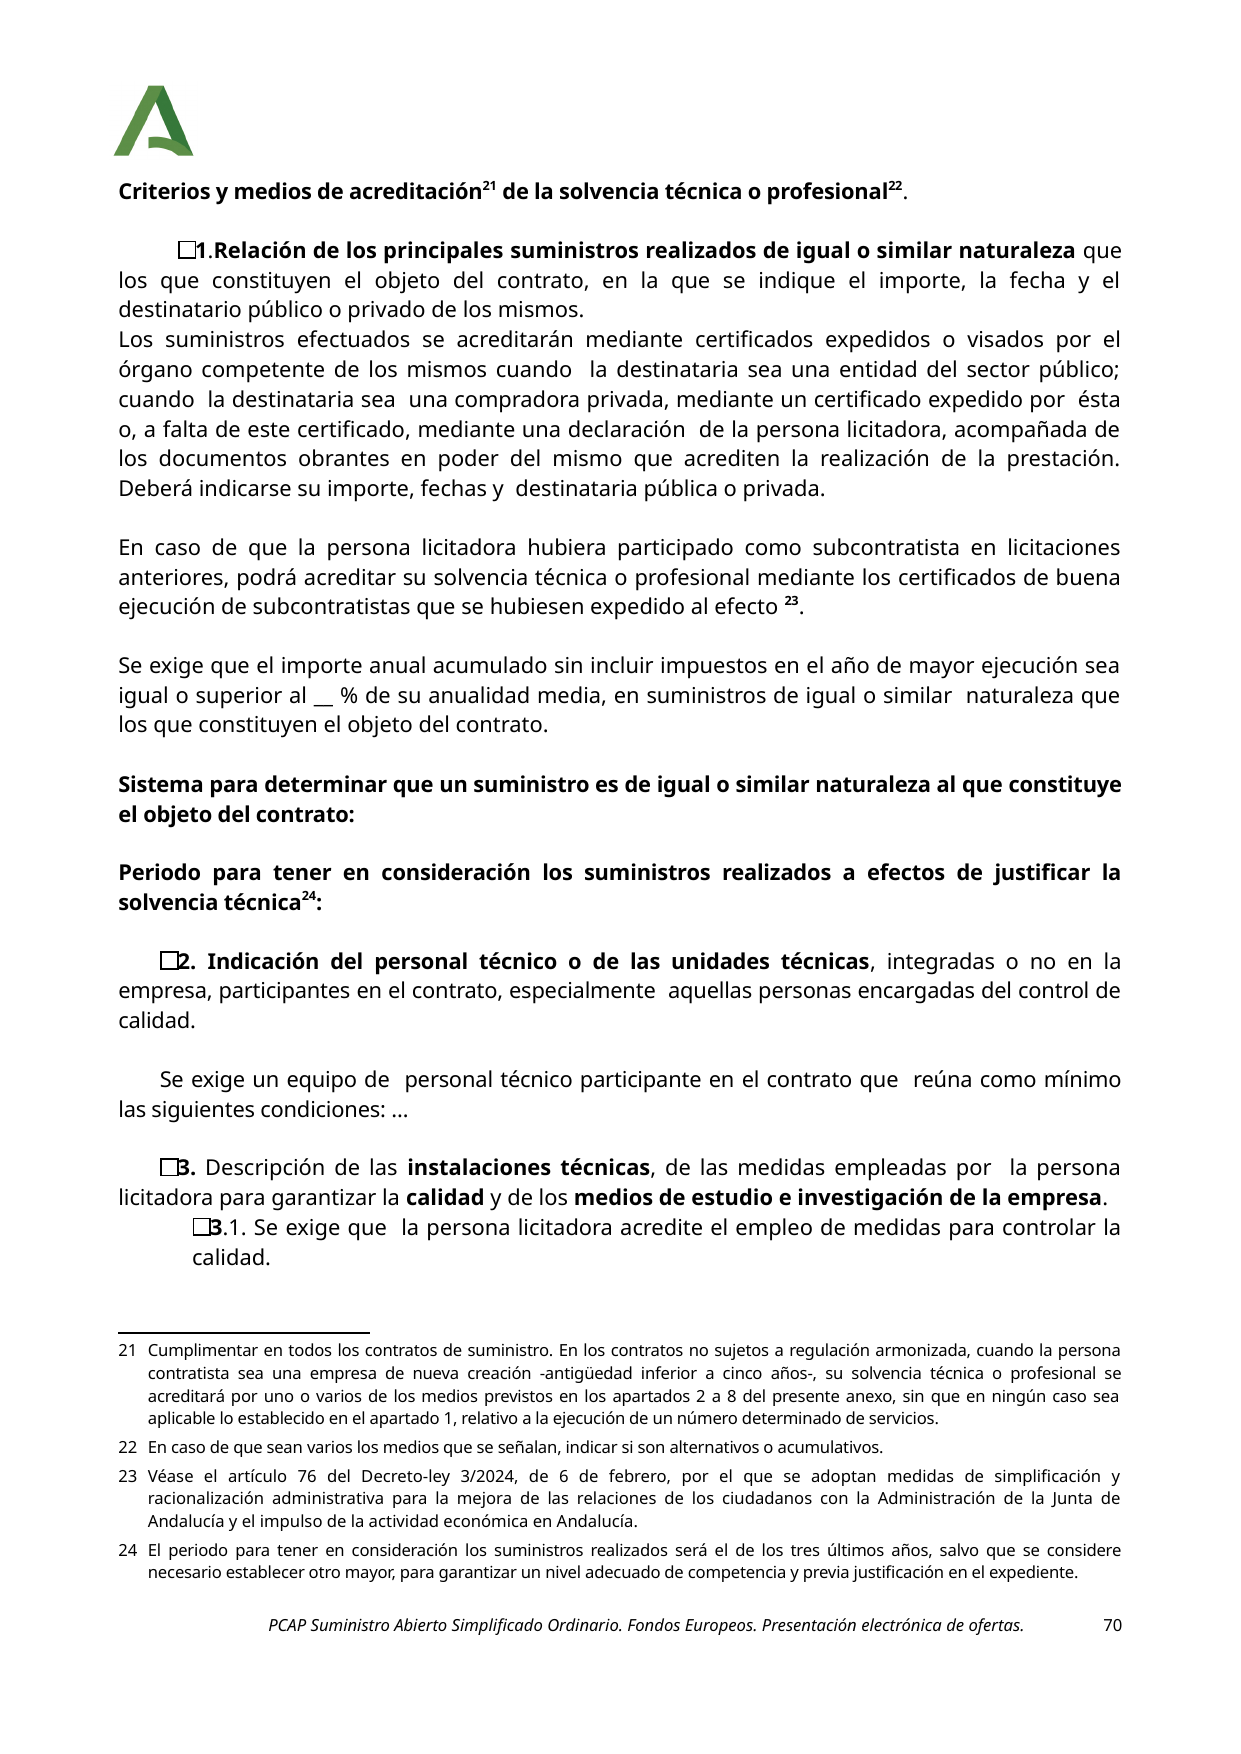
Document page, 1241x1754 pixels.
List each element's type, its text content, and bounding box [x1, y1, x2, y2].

text En caso de que sean varios los medios que se señalan, indicar si son alternativos o acumulativos. [118, 1436, 1122, 1458]
picture [109, 81, 198, 160]
text Sistema para determinar que un suministro es de igual o similar naturaleza al que constituye el objeto del contrato: [118, 769, 1122, 829]
text Los suministros efectuados se acreditarán mediante certificados expedidos o visados por el órgano competente de los mismos cuando la destinataria sea una entidad del sector público; cuando la destinataria sea una compradora privada, mediante un certificado expedido por ésta o, a falta de este certificado, mediante una declaración de la persona licitadora, acompañada de los documentos obrantes en poder del mismo que acrediten la realización de la prestación. Deberá indicarse su importe, fechas y destinataria pública o privada. [118, 324, 1122, 503]
text 1.Relación de los principales suministros realizados de igual o similar naturaleza que los que constituyen el objeto del contrato, en la que se indique el importe, la fecha y el destinatario público o privado de los mismos. [118, 235, 1122, 324]
text Criterios y medios de acreditación de la solvencia técnica o profesional. [118, 176, 1122, 206]
text 2. Indicación del personal técnico o de las unidades técnicas, integradas o no en la empresa, participantes en el contrato, especialmente aquellas personas encargadas del control de calidad. [118, 946, 1122, 1035]
text 3. Descripción de las instalaciones técnicas, de las medidas empleadas por la persona licitadora para garantizar la calidad y de los medios de estudio e investigación de la empresa. [118, 1152, 1122, 1212]
text Se exige un equipo de personal técnico participante en el contrato que reúna como mínimo las siguientes condiciones: … [118, 1064, 1122, 1123]
text El periodo para tener en consideración los suministros realizados será el de los tres últimos años, salvo que se considere necesario establecer otro mayor, para garantizar un nivel adecuado de competencia y previa justificación en el expediente. [118, 1538, 1122, 1584]
text Se exige que el importe anual acumulado sin incluir impuestos en el año de mayor ejecución sea igual o superior al __ % de su anualidad media, en suministros de igual o similar naturaleza que los que constituyen el objeto del contrato. [118, 650, 1122, 739]
text Periodo para tener en consideración los suministros realizados a efectos de justificar la solvencia técnica: [118, 857, 1122, 917]
text En caso de que la persona licitadora hubiera participado como subcontratista en licitaciones anteriores, podrá acreditar su solvencia técnica o profesional mediante los certificados de buena ejecución de subcontratistas que se hubiesen expedido al efecto . [118, 532, 1122, 621]
text 3.1. Se exige que la persona licitadora acredite el empleo de medidas para controlar la calidad. [192, 1212, 1122, 1271]
text Véase el artículo 76 del Decreto-ley 3/2024, de 6 de febrero, por el que se adoptan medidas de simplificación y racionalización administrativa para la mejora de las relaciones de los ciudadanos con la Administración de la Junta de Andalucía y el impulso de la actividad económica en Andalucía. [118, 1464, 1122, 1532]
text Cumplimentar en todos los contratos de suministro. En los contratos no sujetos a regulación armonizada, cuando la persona contratista sea una empresa de nueva creación -antigüedad inferior a cinco años-, su solvencia técnica o profesional se acreditará por uno o varios de los medios previstos en los apartados 2 a 8 del presente anexo, sin que en ningún caso sea aplicable lo establecido en el apartado 1, relativo a la ejecución de un número determinado de servicios. [118, 1339, 1122, 1429]
